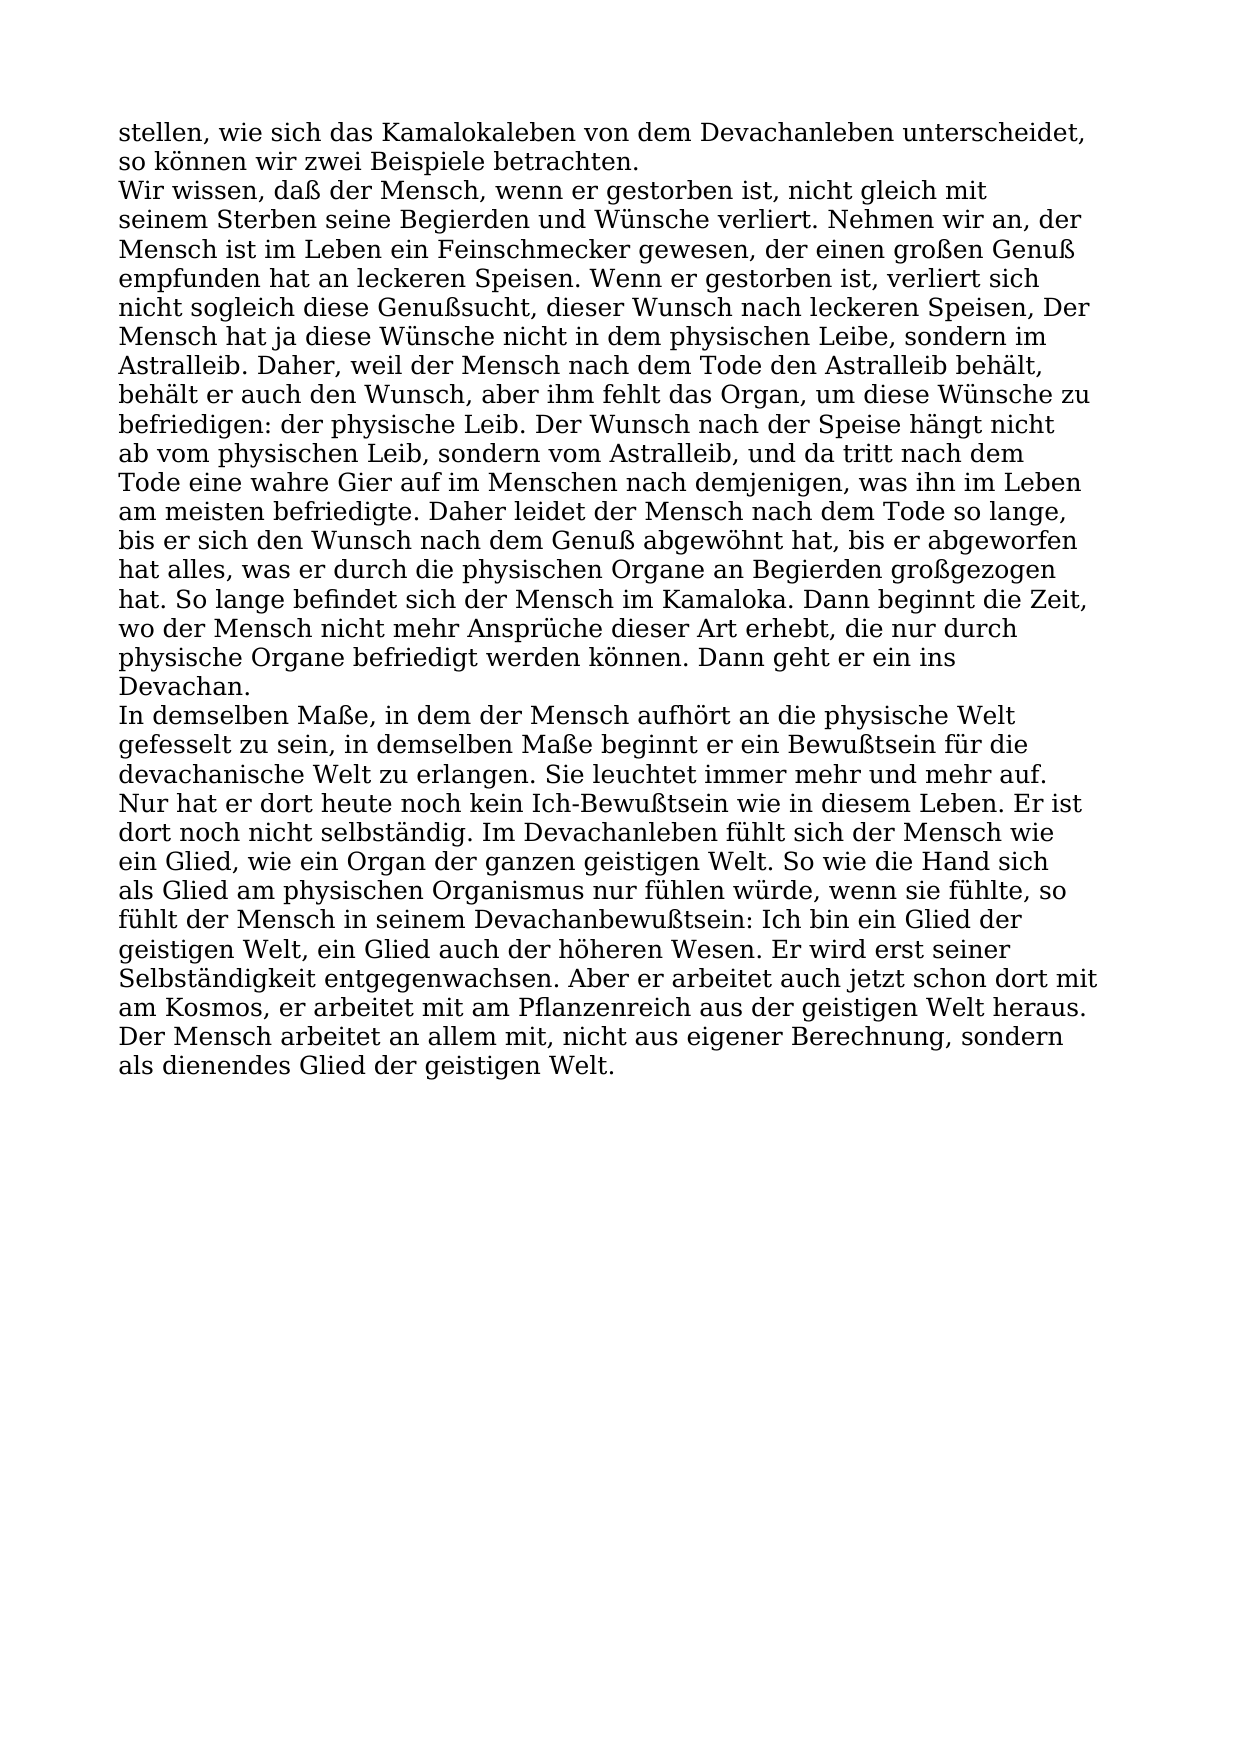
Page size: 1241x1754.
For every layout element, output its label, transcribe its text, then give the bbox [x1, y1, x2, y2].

text ab vom physischen Leib, sondern vom Astralleib, und da tritt nach dem [118, 439, 1122, 468]
text Der Mensch arbeitet an allem mit, nicht aus eigener Berechnung, sondern [118, 1022, 1122, 1051]
text ein Glied, wie ein Organ der ganzen geistigen Welt. So wie die Hand sich [118, 847, 1122, 876]
text befriedigen: der physische Leib. Der Wunsch nach der Speise hängt nicht [118, 410, 1122, 439]
text fühlt der Mensch in seinem Devachanbewußtsein: Ich bin ein Glied der [118, 906, 1122, 935]
text als dienendes Glied der geistigen Welt. [118, 1051, 1122, 1081]
text so können wir zwei Beispiele betrachten. [118, 147, 1122, 176]
text als Glied am physischen Organismus nur fühlen würde, wenn sie fühlte, so [118, 876, 1122, 906]
text stellen, wie sich das Kamalokaleben von dem Devachanleben unterscheidet, [118, 118, 1122, 147]
text Tode eine wahre Gier auf im Menschen nach demjenigen, was ihn im Leben [118, 468, 1122, 497]
text devachanische Welt zu erlangen. Sie leuchtet immer mehr und mehr auf. [118, 760, 1122, 789]
text hat. So lange befindet sich der Mensch im Kamaloka. Dann beginnt die Zeit, [118, 585, 1122, 614]
text Nur hat er dort heute noch kein Ich-Bewußtsein wie in diesem Leben. Er ist [118, 789, 1122, 818]
text In demselben Maße, in dem der Mensch aufhört an die physische Welt [118, 701, 1122, 731]
text behält er auch den Wunsch, aber ihm fehlt das Organ, um diese Wünsche zu [118, 381, 1122, 410]
text bis er sich den Wunsch nach dem Genuß abgewöhnt hat, bis er abgeworfen [118, 526, 1122, 556]
text am meisten befriedigte. Daher leidet der Mensch nach dem Tode so lange, [118, 497, 1122, 526]
text seinem Sterben seine Begierden und Wünsche verliert. Nehmen wir an, der [118, 206, 1122, 235]
text wo der Mensch nicht mehr Ansprüche dieser Art erhebt, die nur durch [118, 614, 1122, 643]
text gefesselt zu sein, in demselben Maße beginnt er ein Bewußtsein für die [118, 731, 1122, 760]
text Mensch ist im Leben ein Feinschmecker gewesen, der einen großen Genuß [118, 235, 1122, 264]
text Selbständigkeit entgegenwachsen. Aber er arbeitet auch jetzt schon dort mit [118, 964, 1122, 993]
text Devachan. [118, 672, 1122, 701]
text dort noch nicht selbständig. Im Devachanleben fühlt sich der Mensch wie [118, 818, 1122, 847]
text am Kosmos, er arbeitet mit am Pflanzenreich aus der geistigen Welt heraus. [118, 993, 1122, 1022]
text nicht sogleich diese Genußsucht, dieser Wunsch nach leckeren Speisen, Der [118, 293, 1122, 322]
text Mensch hat ja diese Wünsche nicht in dem physischen Leibe, sondern im [118, 322, 1122, 351]
text geistigen Welt, ein Glied auch der höheren Wesen. Er wird erst seiner [118, 935, 1122, 964]
text Wir wissen, daß der Mensch, wenn er gestorben ist, nicht gleich mit [118, 176, 1122, 206]
text hat alles, was er durch die physischen Organe an Begierden großgezogen [118, 556, 1122, 585]
text empfunden hat an leckeren Speisen. Wenn er gestorben ist, verliert sich [118, 264, 1122, 293]
text Astralleib. Daher, weil der Mensch nach dem Tode den Astralleib behält, [118, 351, 1122, 381]
text physische Organe befriedigt werden können. Dann geht er ein ins [118, 643, 1122, 672]
